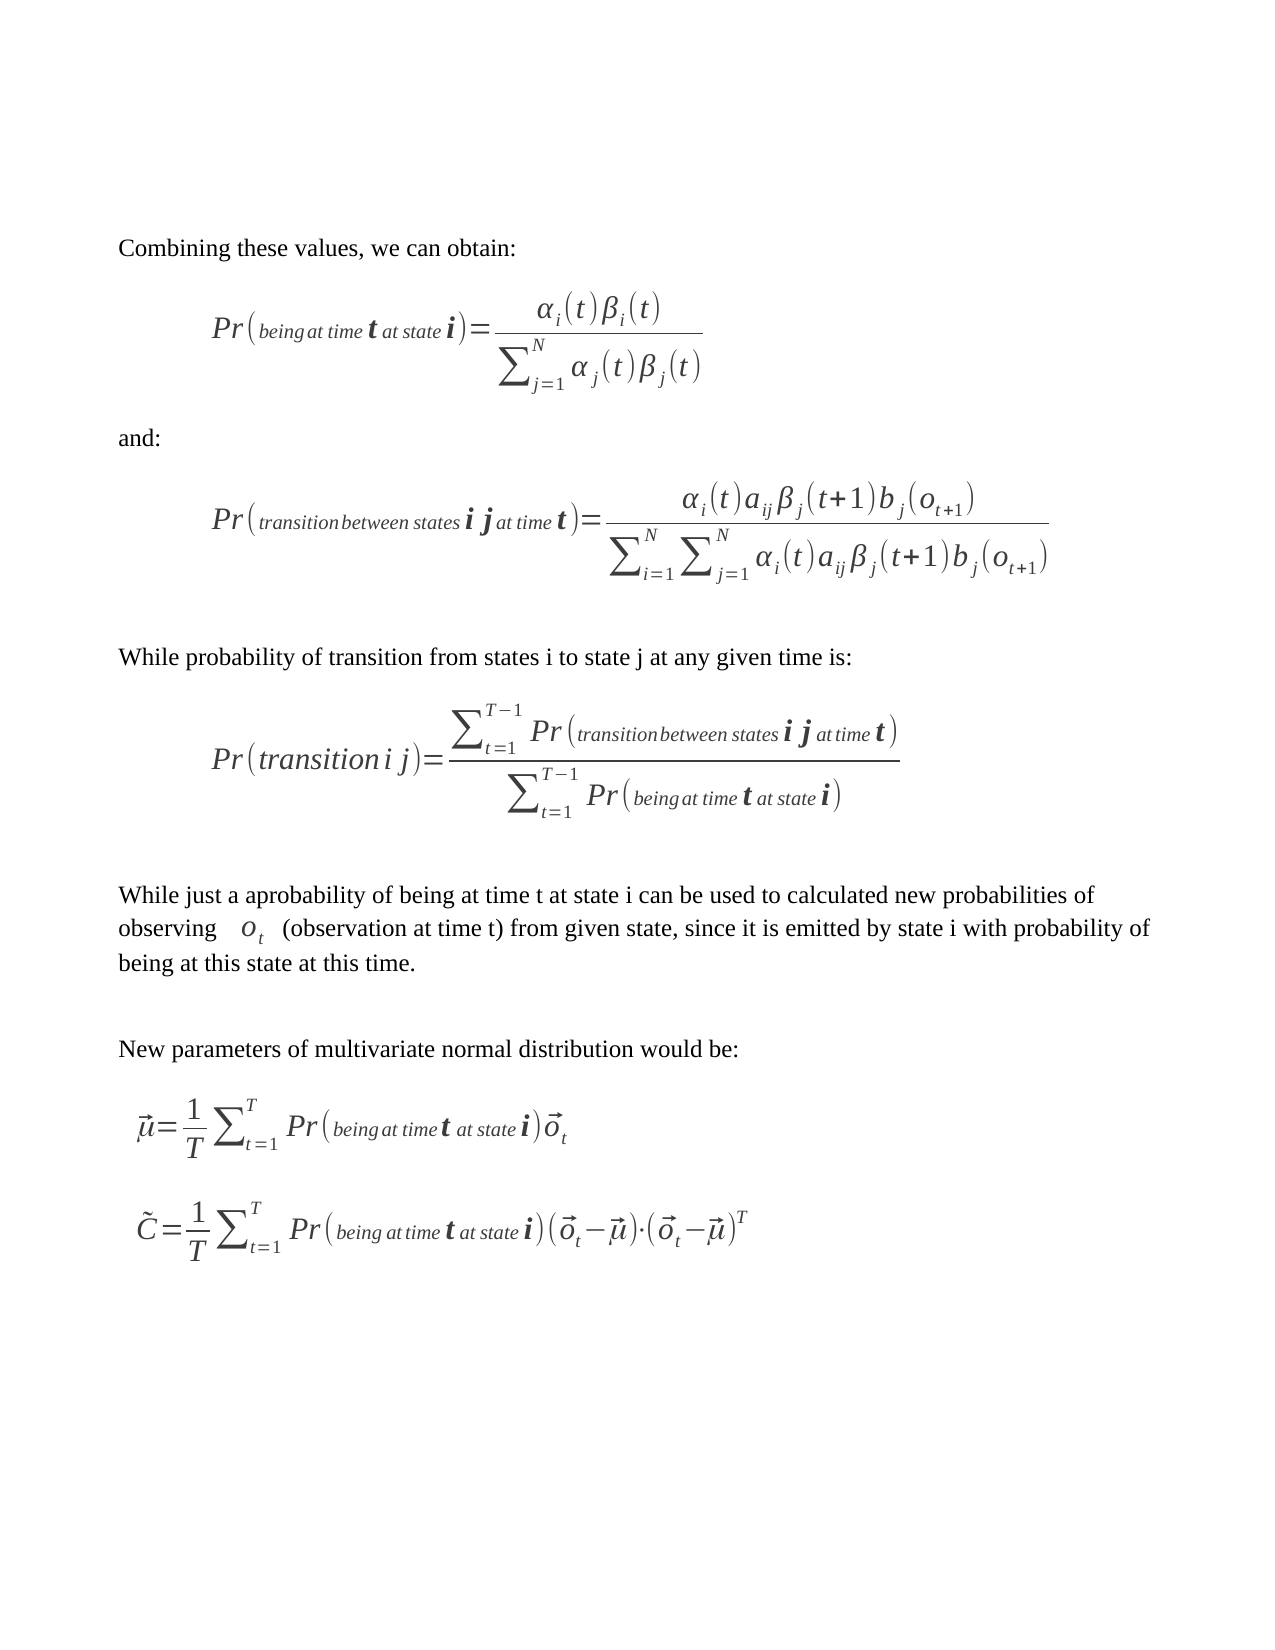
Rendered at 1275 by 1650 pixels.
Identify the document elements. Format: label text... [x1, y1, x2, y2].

text While probability of transition from states i to state j at any given time is: [118, 642, 1157, 671]
text and: [118, 423, 1157, 452]
text Combining these values, we can obtain: [118, 233, 1157, 262]
text While just a aprobability of being at time t at state i can be used to calculated new probabilities of observing (observation at time t) from given state, since it is emitted by state i with probability of being at this state at this time. [118, 880, 1157, 977]
text New parameters of multivariate normal distribution would be: [118, 1034, 1157, 1063]
